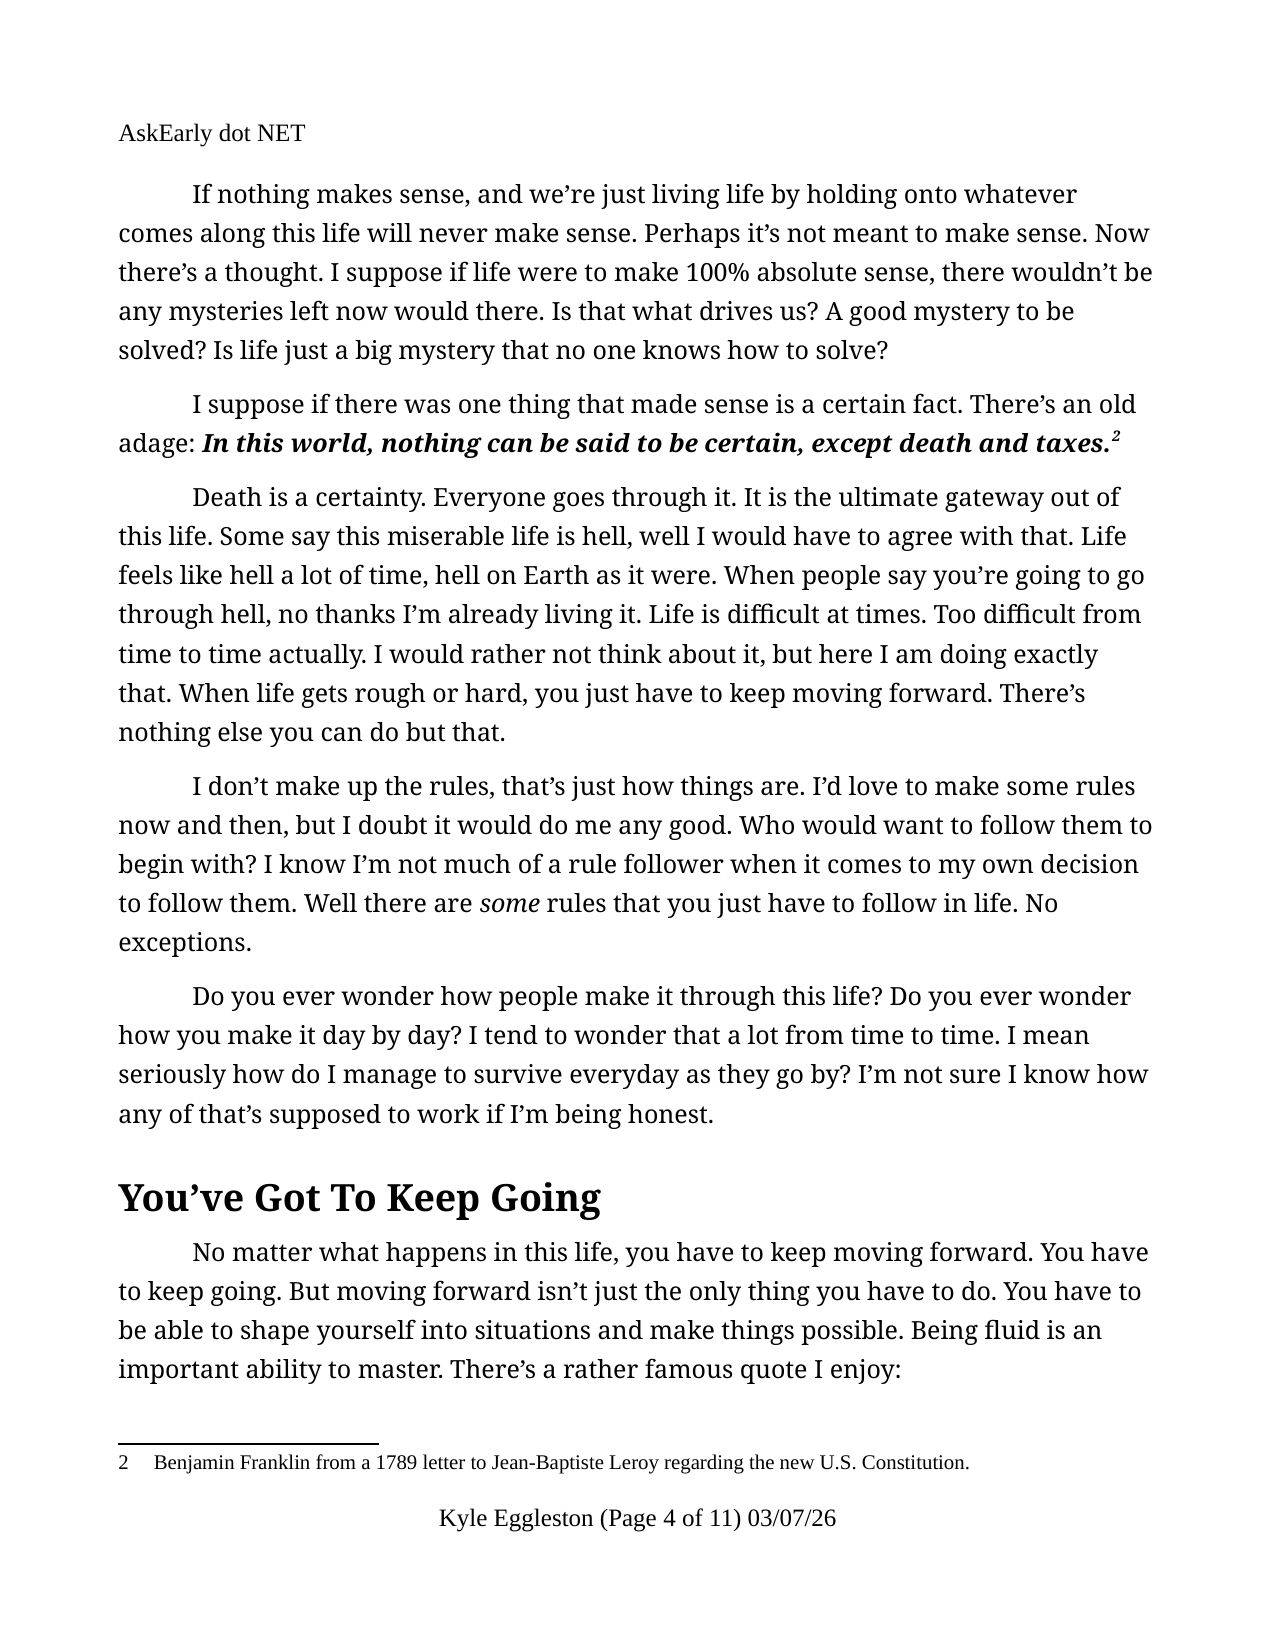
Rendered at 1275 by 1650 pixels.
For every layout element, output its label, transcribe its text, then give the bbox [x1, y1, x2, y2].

text I don’t make up the rules, that’s just how things are. I’d love to make some rules now and then, but I doubt it would do me any good. Who would want to follow them to begin with? I know I’m not much of a rule follower when it comes to my own decision to follow them. Well there are some rules that you just have to follow in life. No exceptions. [118, 768, 1157, 959]
subtitle You’ve Got To Keep Going [118, 1171, 1157, 1222]
text I suppose if there was one thing that made sense is a certain fact. There’s an old adage: In this world, nothing can be said to be certain, except death and taxes. [118, 387, 1157, 460]
text If nothing makes sense, and we’re just living life by holding onto whatever comes along this life will never make sense. Perhaps it’s not meant to make sense. Now there’s a thought. I suppose if life were to make 100% absolute sense, there wouldn’t be any mysteries left now would there. Is that what drives us? A good mystery to be solved? Is life just a big mystery that no one knows how to solve? [118, 176, 1157, 367]
text Death is a certainty. Everyone goes through it. It is the ultimate gateway out of this life. Some say this miserable life is hell, well I would have to agree with that. Life feels like hell a lot of time, hell on Earth as it were. When people say you’re going to go through hell, no thanks I’m already living it. Life is difficult at times. Too difficult from time to time actually. I would rather not think about it, but here I am doing exactly that. When life gets rough or hard, you just have to keep moving forward. There’s nothing else you can do but that. [118, 480, 1157, 749]
text Do you ever wonder how people make it through this life? Do you ever wonder how you make it day by day? I tend to wonder that a lot from time to time. I mean seriously how do I manage to survive everyday as they go by? I’m not sure I know how any of that’s supposed to work if I’m being honest. [118, 979, 1157, 1130]
text No matter what happens in this life, you have to keep moving forward. You have to keep going. But moving forward isn’t just the only thing you have to do. You have to be able to shape yourself into situations and make things possible. Being fluid is an important ability to master. There’s a rather famous quote I enjoy: [118, 1234, 1157, 1386]
text Benjamin Franklin from a 1789 letter to Jean-Baptiste Leroy regarding the new U.S. Constitution. [118, 1449, 1157, 1474]
